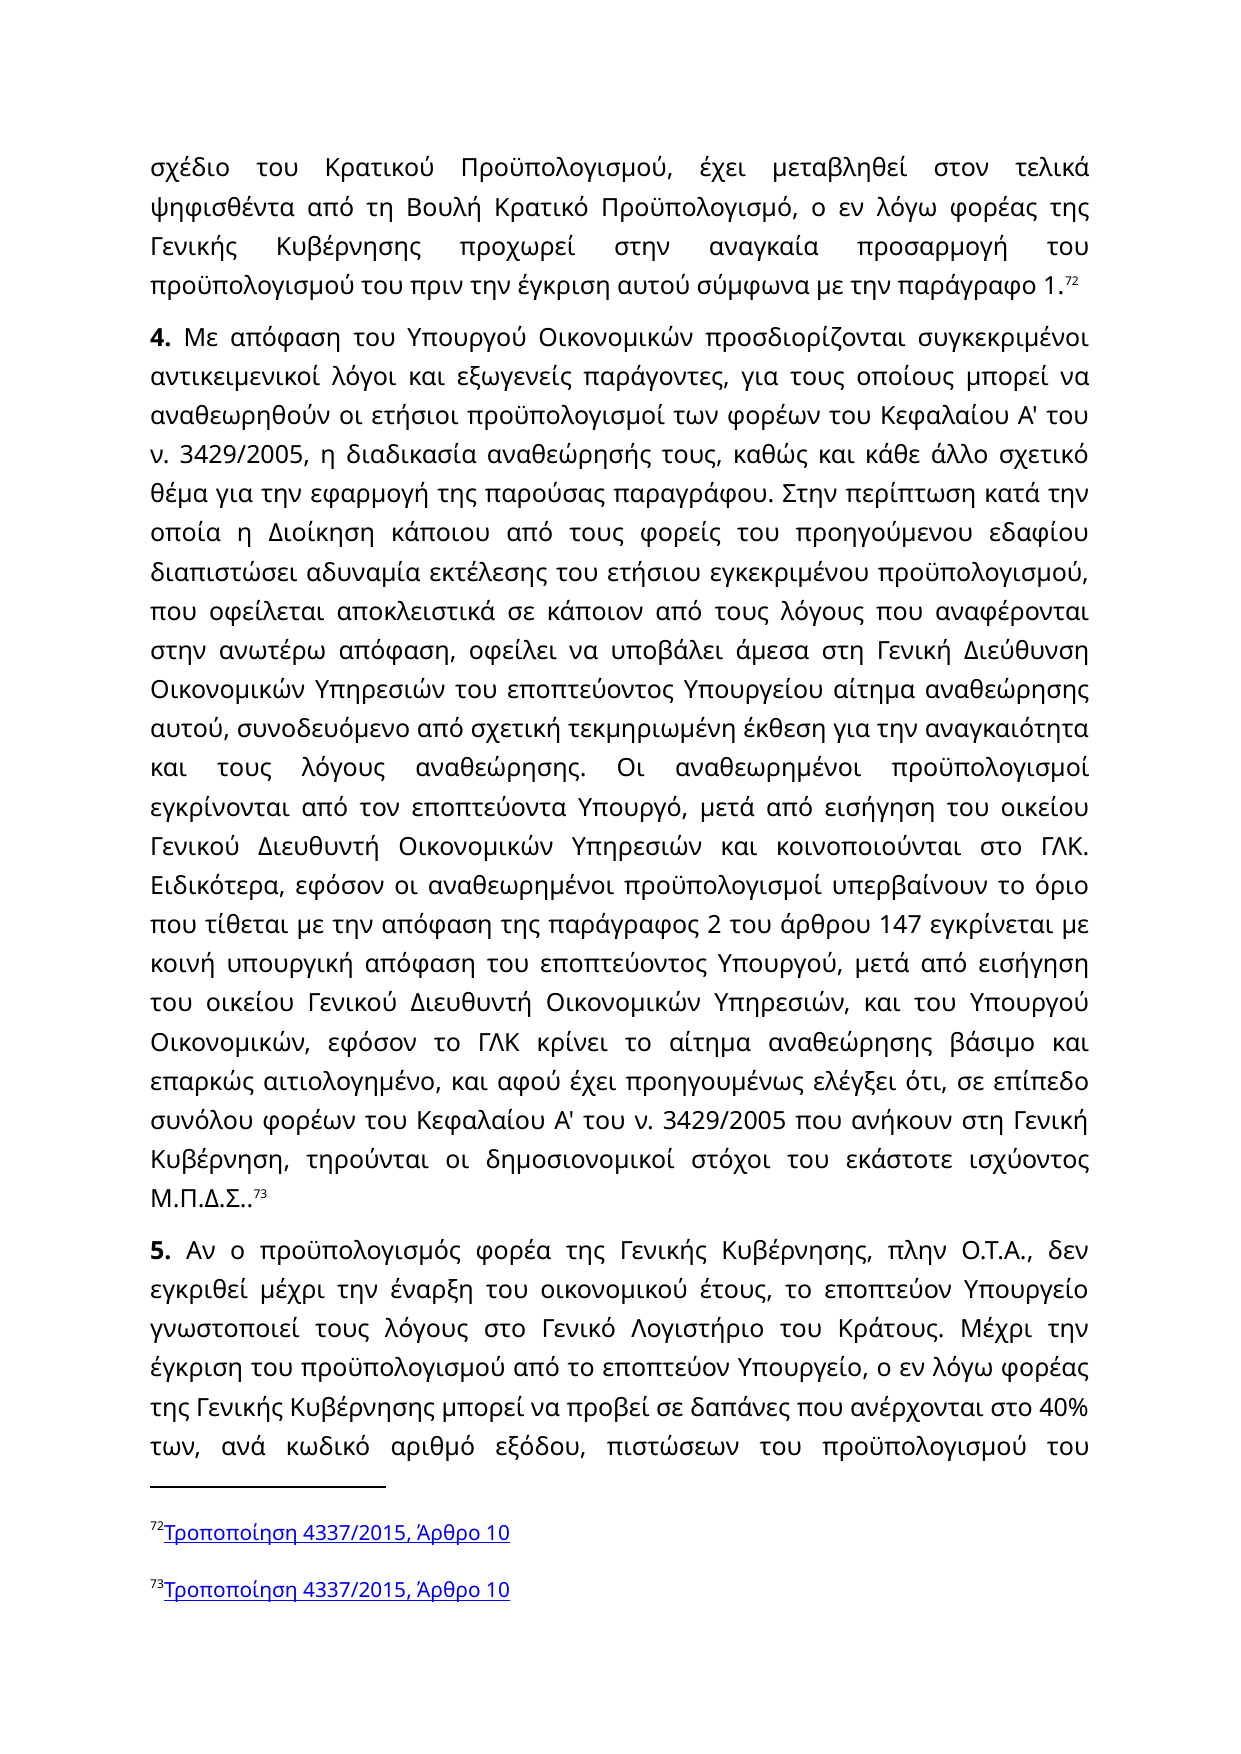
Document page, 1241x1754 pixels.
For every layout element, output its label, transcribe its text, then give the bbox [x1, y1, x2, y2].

text σχέδιο του Κρατικού Προϋπολογισμού, έχει μεταβληθεί στον τελικά ψηφισθέντα από τη Βουλή Κρατικό Προϋπολογισμό, ο εν λόγω φορέας της Γενικής Κυβέρνησης προχωρεί στην αναγκαία προσαρμογή του προϋπολογισμού του πριν την έγκριση αυτού σύμφωνα με την παράγραφο 1. [150, 150, 1090, 302]
text Τροποποίηση 4337/2015, Άρθρο 10 [150, 1576, 1090, 1604]
text Τροποποίηση 4337/2015, Άρθρο 10 [150, 1518, 1090, 1546]
text 4. Με απόφαση του Υπουργού Οικονομικών προσδιορίζονται συγκεκριμένοι αντικειμενικοί λόγοι και εξωγενείς παράγοντες, για τους οποίους μπορεί να αναθεωρηθούν οι ετήσιοι προϋπολογισμοί των φορέων του Κεφαλαίου Α' του ν. 3429/2005, η διαδικασία αναθεώρησής τους, καθώς και κάθε άλλο σχετικό θέμα για την εφαρμογή της παρούσας παραγράφου. Στην περίπτωση κατά την οποία η Διοίκηση κάποιου από τους φορείς του προηγούμενου εδαφίου διαπιστώσει αδυναμία εκτέλεσης του ετήσιου εγκεκριμένου προϋπολογισμού, που οφείλεται αποκλειστικά σε κάποιον από τους λόγους που αναφέρονται στην ανωτέρω απόφαση, οφείλει να υποβάλει άμεσα στη Γενική Διεύθυνση Οικονομικών Υπηρεσιών του εποπτεύοντος Υπουργείου αίτημα αναθεώρησης αυτού, συνοδευόμενο από σχετική τεκμηριωμένη έκθεση για την αναγκαιότητα και τους λόγους αναθεώρησης. Οι αναθεωρημένοι προϋπολογισμοί εγκρίνονται από τον εποπτεύοντα Υπουργό, μετά από εισήγηση του οικείου Γενικού Διευθυντή Οικονομικών Υπηρεσιών και κοινοποιούνται στο ΓΛΚ. Ειδικότερα, εφόσον οι αναθεωρημένοι προϋπολογισμοί υπερβαίνουν το όριο που τίθεται με την απόφαση της παράγραφος 2 του άρθρου 147 εγκρίνεται με κοινή υπουργική απόφαση του εποπτεύοντος Υπουργού, μετά από εισήγηση του οικείου Γενικού Διευθυντή Οικονομικών Υπηρεσιών, και του Υπουργού Οικονομικών, εφόσον το ΓΛΚ κρίνει το αίτημα αναθεώρησης βάσιμο και επαρκώς αιτιολογημένο, και αφού έχει προηγουμένως ελέγξει ότι, σε επίπεδο συνόλου φορέων του Κεφαλαίου Α' του ν. 3429/2005 που ανήκουν στη Γενική Κυβέρνηση, τηρούνται οι δημοσιονομικοί στόχοι του εκάστοτε ισχύοντος Μ.Π.Δ.Σ.. [150, 319, 1090, 1215]
text 5. Αν ο προϋπολογισμός φορέα της Γενικής Κυβέρνησης, πλην Ο.Τ.Α., δεν εγκριθεί μέχρι την έναρξη του οικονομικού έτους, το εποπτεύον Υπουργείο γνωστοποιεί τους λόγους στο Γενικό Λογιστήριο του Κράτους. Μέχρι την έγκριση του προϋπολογισμού από το εποπτεύον Υπουργείο, ο εν λόγω φορέας της Γενικής Κυβέρνησης μπορεί να προβεί σε δαπάνες που ανέρχονται στο 40% των, ανά κωδικό αριθμό εξόδου, πιστώσεων του προϋπολογισμού του [150, 1232, 1090, 1462]
